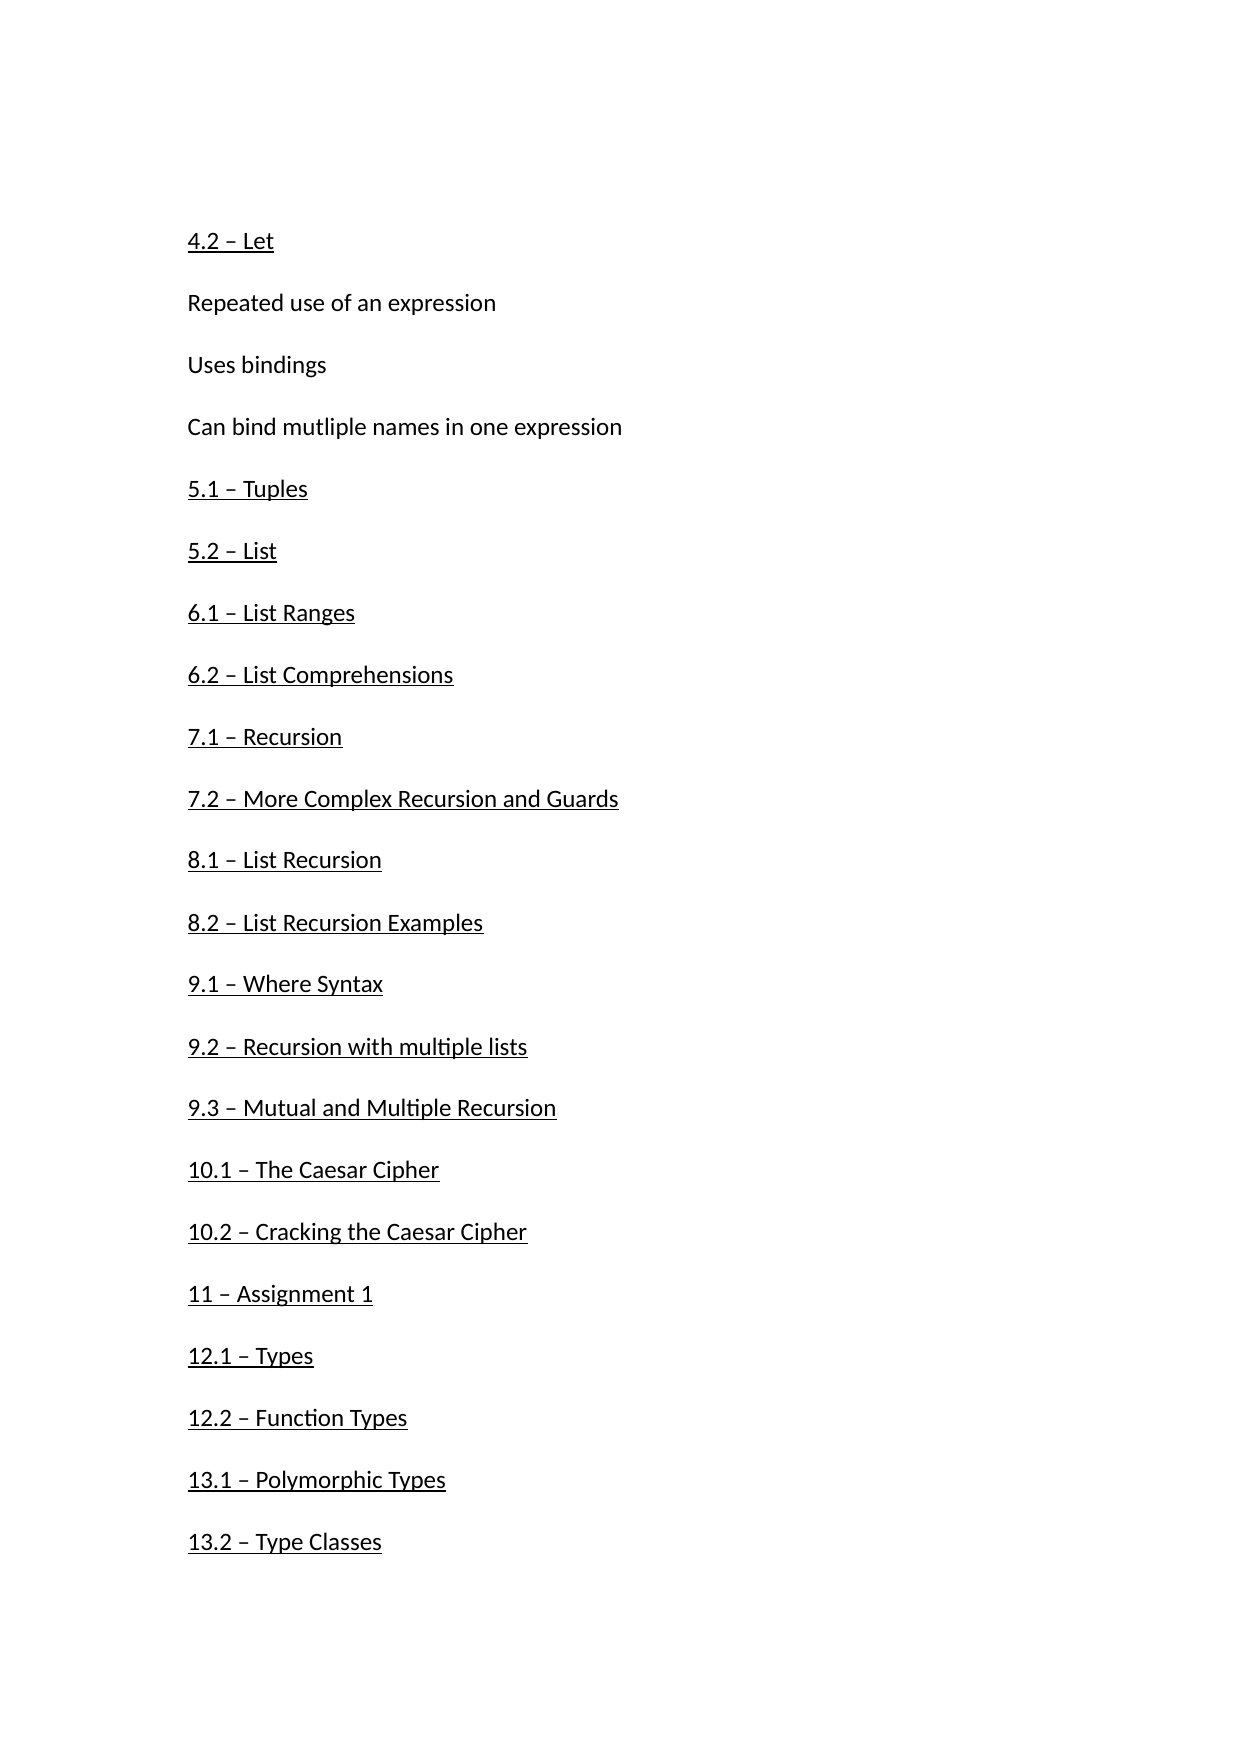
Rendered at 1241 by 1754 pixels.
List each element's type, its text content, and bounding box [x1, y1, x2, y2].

text 6.2 – List Comprehensions [187, 658, 1053, 690]
text 9.1 – Where Syntax [187, 968, 1053, 1000]
text 4.2 – Let [187, 224, 1053, 256]
text 5.1 – Tuples [187, 472, 1053, 504]
text 6.1 – List Ranges [187, 596, 1053, 628]
text 11 – Assignment 1 [187, 1278, 1053, 1310]
text Uses bindings [187, 348, 1053, 380]
text 10.2 – Cracking the Caesar Cipher [187, 1216, 1053, 1248]
text 8.1 – List Recursion [187, 844, 1053, 876]
text Can bind mutliple names in one expression [187, 410, 1053, 442]
text 13.2 – Type Classes [187, 1526, 1053, 1558]
text 8.2 – List Recursion Examples [187, 906, 1053, 938]
text 5.2 – List [187, 534, 1053, 566]
text 12.1 – Types [187, 1339, 1053, 1372]
text 12.2 – Function Types [187, 1402, 1053, 1434]
text 10.1 – The Caesar Cipher [187, 1154, 1053, 1186]
text 9.3 – Mutual and Multiple Recursion [187, 1092, 1053, 1124]
text 13.1 – Polymorphic Types [187, 1463, 1053, 1496]
text 9.2 – Recursion with multiple lists [187, 1030, 1053, 1062]
text 7.2 – More Complex Recursion and Guards [187, 782, 1053, 814]
text 7.1 – Recursion [187, 720, 1053, 752]
text Repeated use of an expression [187, 286, 1053, 318]
